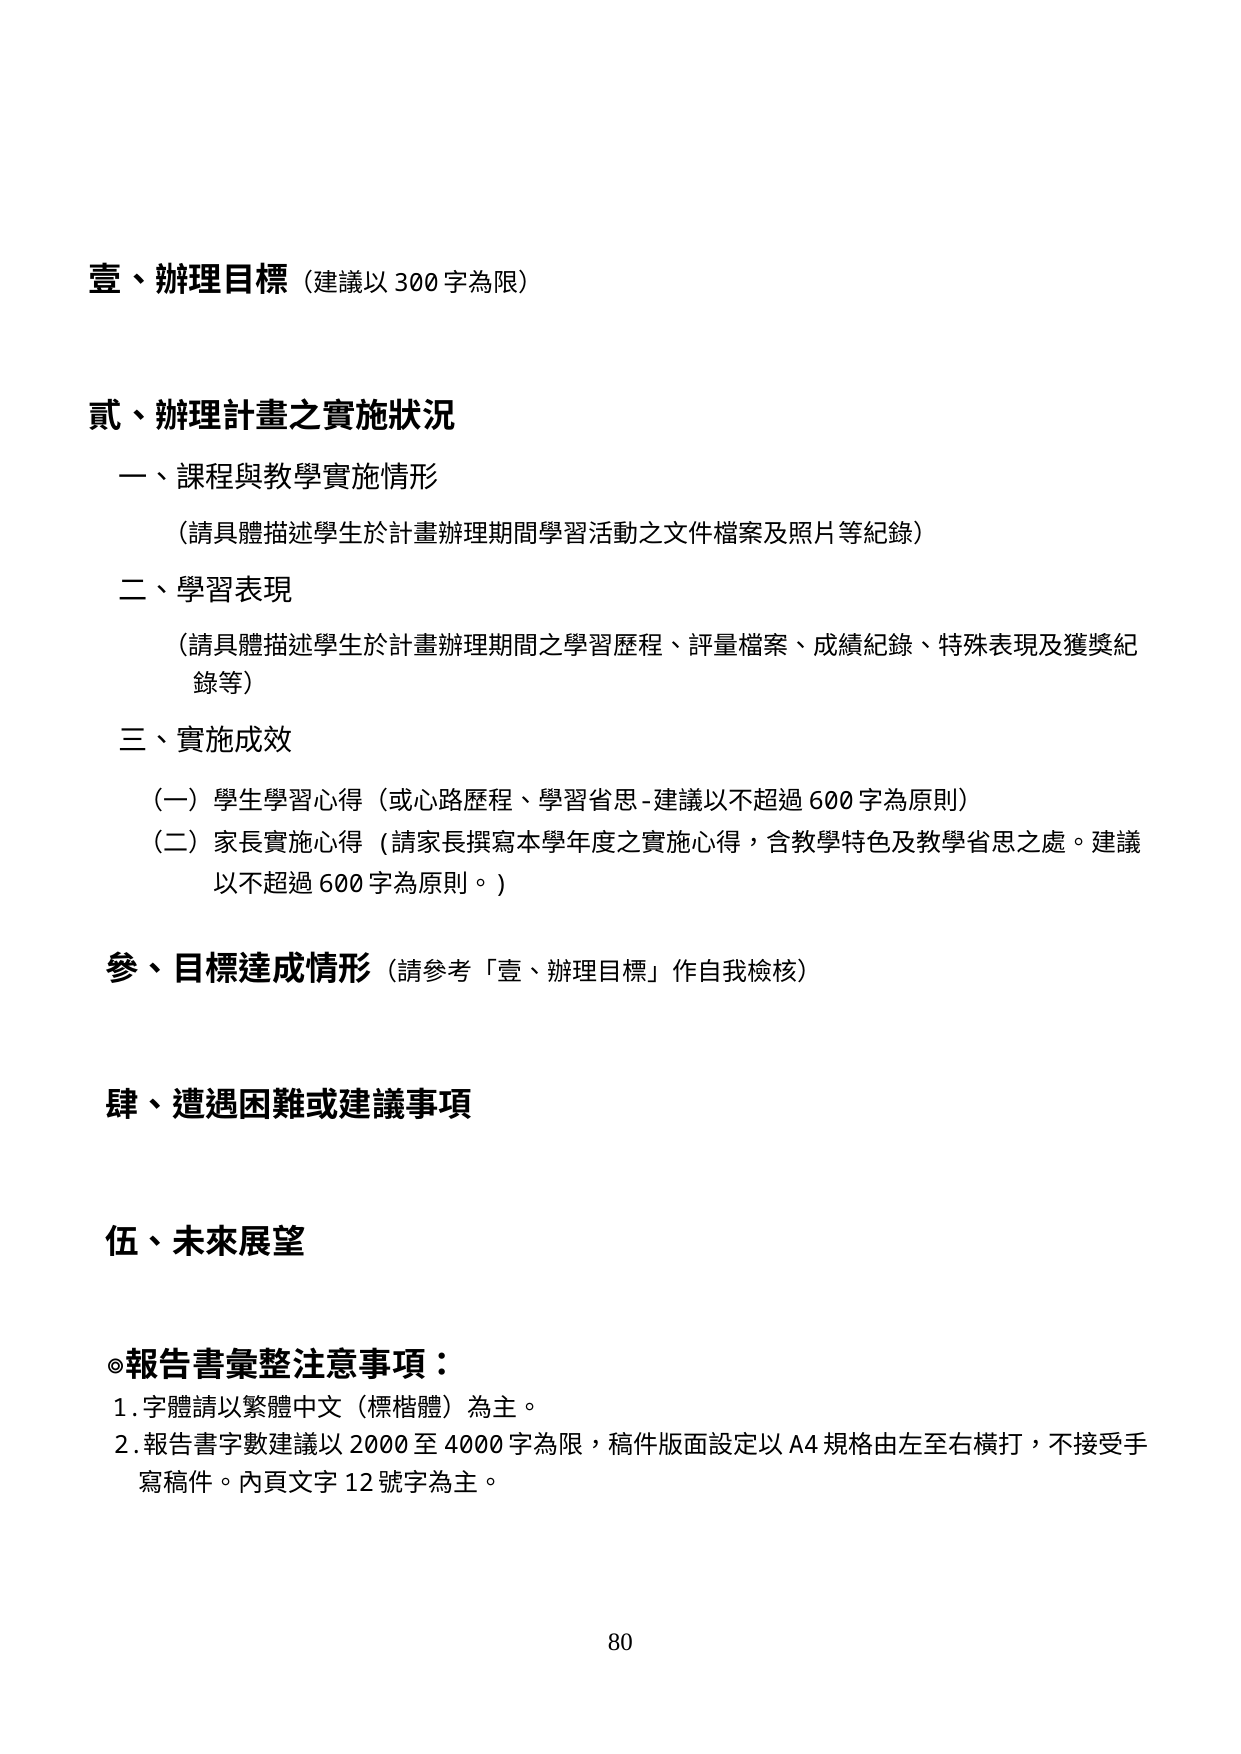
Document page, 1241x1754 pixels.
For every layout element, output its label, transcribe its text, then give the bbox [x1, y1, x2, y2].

text （一）學生學習心得（或心路歷程、學習省思-建議以不超過600字為原則） [89, 775, 1152, 817]
text 二、學習表現 [89, 550, 1152, 625]
text （二）家長實施心得 (請家長撰寫本學年度之實施心得，含教學特色及教學省思之處。建議以不超過600字為原則。) [139, 817, 1152, 900]
text 1.字體請以繁體中文（標楷體）為主。 [112, 1387, 1152, 1424]
text 2.報告書字數建議以2000至4000字為限，稿件版面設定以A4規格由左至右橫打，不接受手寫稿件。內頁文字12號字為主。 [114, 1424, 1152, 1499]
text （請具體描述學生於計畫辦理期間學習活動之文件檔案及照片等紀錄） [89, 512, 1152, 550]
text 參、目標達成情形（請參考「壹、辦理目標」作自我檢核） [89, 942, 1152, 990]
text （請具體描述學生於計畫辦理期間之學習歷程、評量檔案、成績紀錄、特殊表現及獲獎紀 [89, 625, 1152, 662]
text 一、課程與教學實施情形 [89, 437, 1152, 512]
text 壹、辦理目標（建議以300字為限） [89, 239, 1171, 314]
text 三、實施成效 [89, 700, 1152, 775]
text ◎報告書彙整注意事項： [89, 1338, 1152, 1387]
text 錄等） [89, 662, 1152, 700]
text 貳、辦理計畫之實施狀況 [89, 389, 1171, 437]
text 伍、未來展望 [89, 1215, 1152, 1263]
text 肆、遭遇困難或建議事項 [89, 1065, 1152, 1140]
